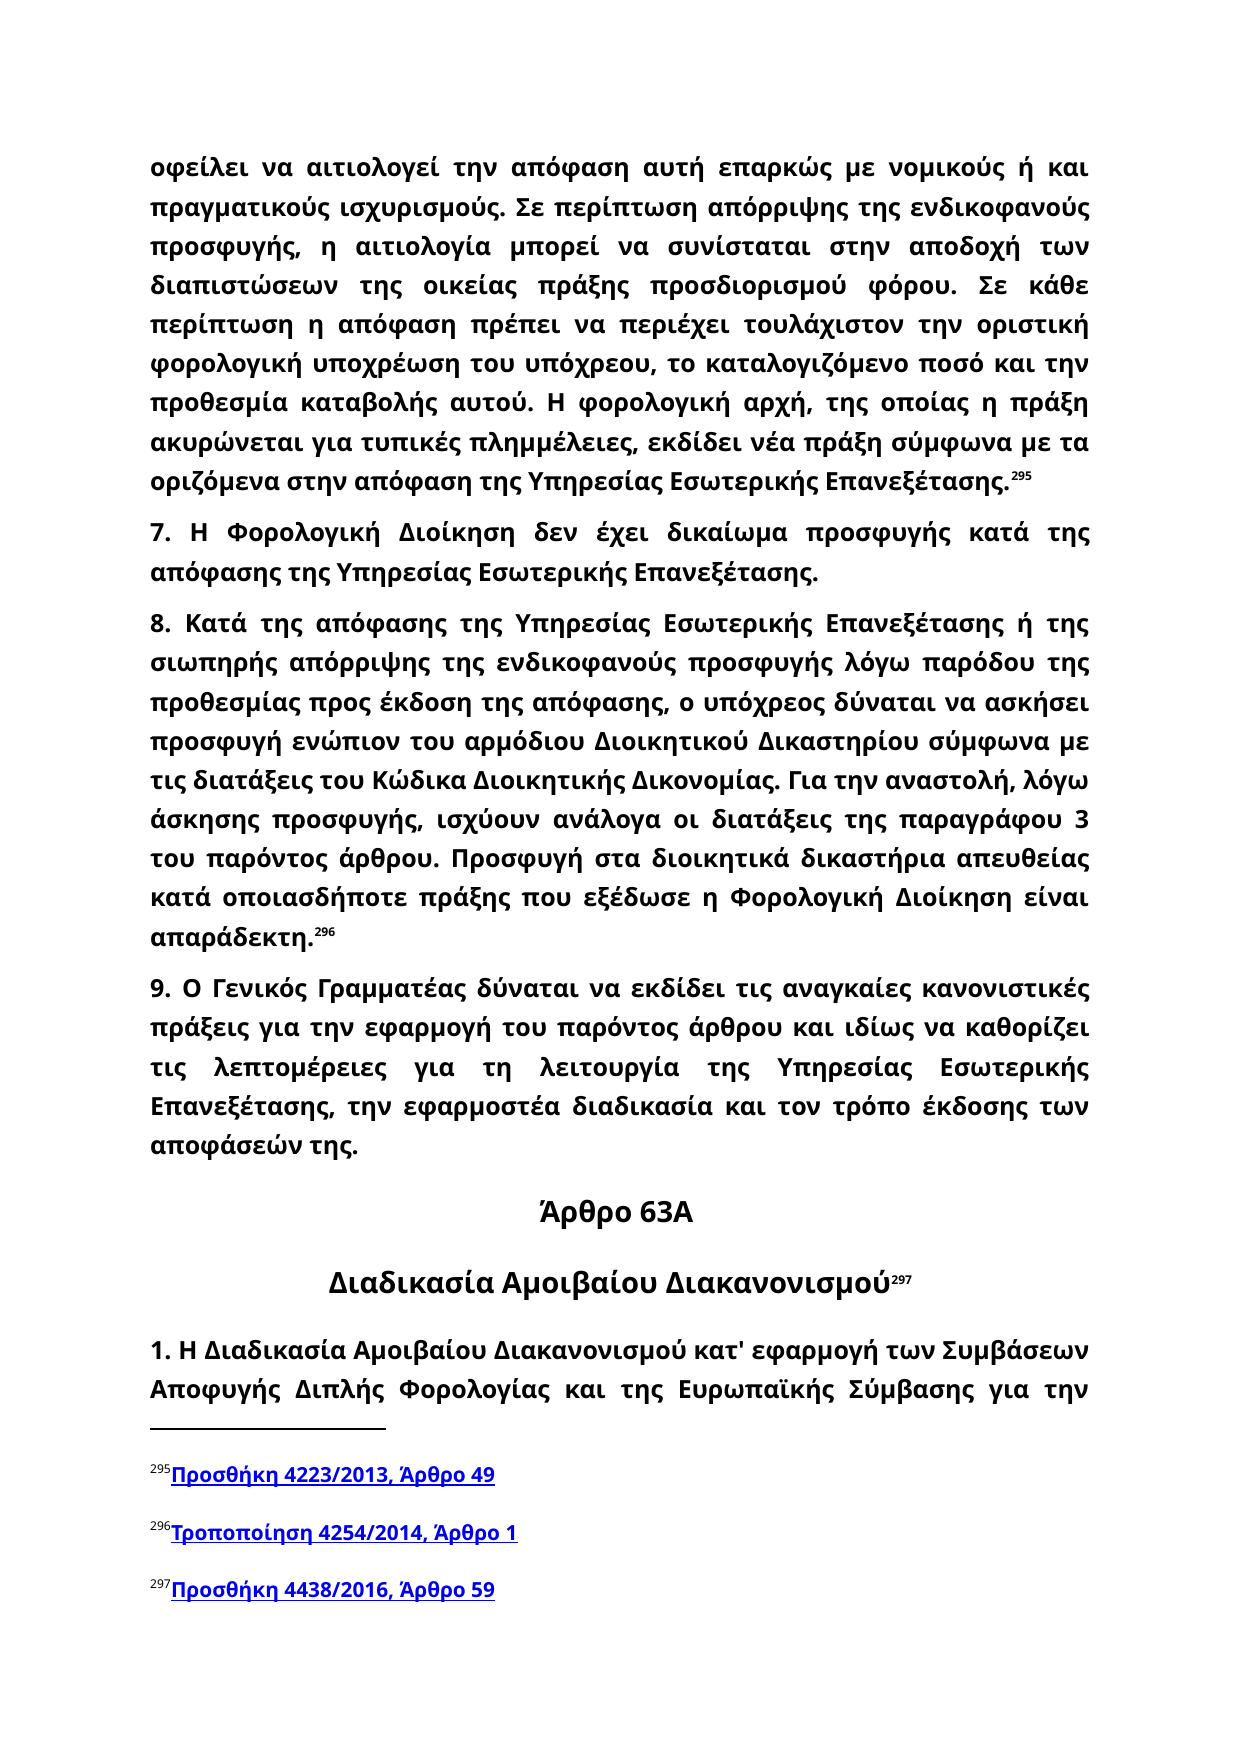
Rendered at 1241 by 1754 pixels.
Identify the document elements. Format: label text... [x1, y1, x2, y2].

subtitle Διαδικασία Αμοιβαίου Διακανονισμού [150, 1262, 1090, 1302]
text 8. Κατά της απόφασης της Υπηρεσίας Εσωτερικής Επανεξέτασης ή της σιωπηρής απόρριψης της ενδικοφανούς προσφυγής λόγω παρόδου της προθεσμίας προς έκδοση της απόφασης, ο υπόχρεος δύναται να ασκήσει προσφυγή ενώπιον του αρμόδιου Διοικητικού Δικαστηρίου σύμφωνα με τις διατάξεις του Κώδικα Διοικητικής Δικονομίας. Για την αναστολή, λόγω άσκησης προσφυγής, ισχύουν ανάλογα οι διατάξεις της παραγράφου 3 του παρόντος άρθρου. Προσφυγή στα διοικητικά δικαστήρια απευθείας κατά οποιασδήποτε πράξης που εξέδωσε η Φορολογική Διοίκηση είναι απαράδεκτη. [150, 606, 1090, 953]
text Τροποποίηση 4254/2014, Άρθρο 1 [150, 1518, 1090, 1546]
text 7. Η Φορολογική Διοίκηση δεν έχει δικαίωμα προσφυγής κατά της απόφασης της Υπηρεσίας Εσωτερικής Επανεξέτασης. [150, 515, 1090, 588]
text οφείλει να αιτιολογεί την απόφαση αυτή επαρκώς με νομικούς ή και πραγματικούς ισχυρισμούς. Σε περίπτωση απόρριψης της ενδικοφανούς προσφυγής, η αιτιολογία μπορεί να συνίσταται στην αποδοχή των διαπιστώσεων της οικείας πράξης προσδιορισμού φόρου. Σε κάθε περίπτωση η απόφαση πρέπει να περιέχει τουλάχιστον την οριστική φορολογική υποχρέωση του υπόχρεου, το καταλογιζόμενο ποσό και την προθεσμία καταβολής αυτού. Η φορολογική αρχή, της οποίας η πράξη ακυρώνεται για τυπικές πλημμέλειες, εκδίδει νέα πράξη σύμφωνα με τα οριζόμενα στην απόφαση της Υπηρεσίας Εσωτερικής Επανεξέτασης. [150, 150, 1090, 497]
text 1. Η Διαδικασία Αμοιβαίου Διακανονισμού κατ' εφαρμογή των Συμβάσεων Αποφυγής Διπλής Φορολογίας και της Ευρωπαϊκής Σύμβασης για την [150, 1333, 1090, 1406]
subtitle Άρθρο 63Α [150, 1192, 1090, 1231]
text Προσθήκη 4223/2013, Άρθρο 49 [150, 1460, 1090, 1489]
text 9. Ο Γενικός Γραμματέας δύναται να εκδίδει τις αναγκαίες κανονιστικές πράξεις για την εφαρμογή του παρόντος άρθρου και ιδίως να καθορίζει τις λεπτομέρειες για τη λειτουργία της Υπηρεσίας Εσωτερικής Επανεξέτασης, την εφαρμοστέα διαδικασία και τον τρόπο έκδοσης των αποφάσεών της. [150, 971, 1090, 1162]
text Προσθήκη 4438/2016, Άρθρο 59 [150, 1576, 1090, 1604]
